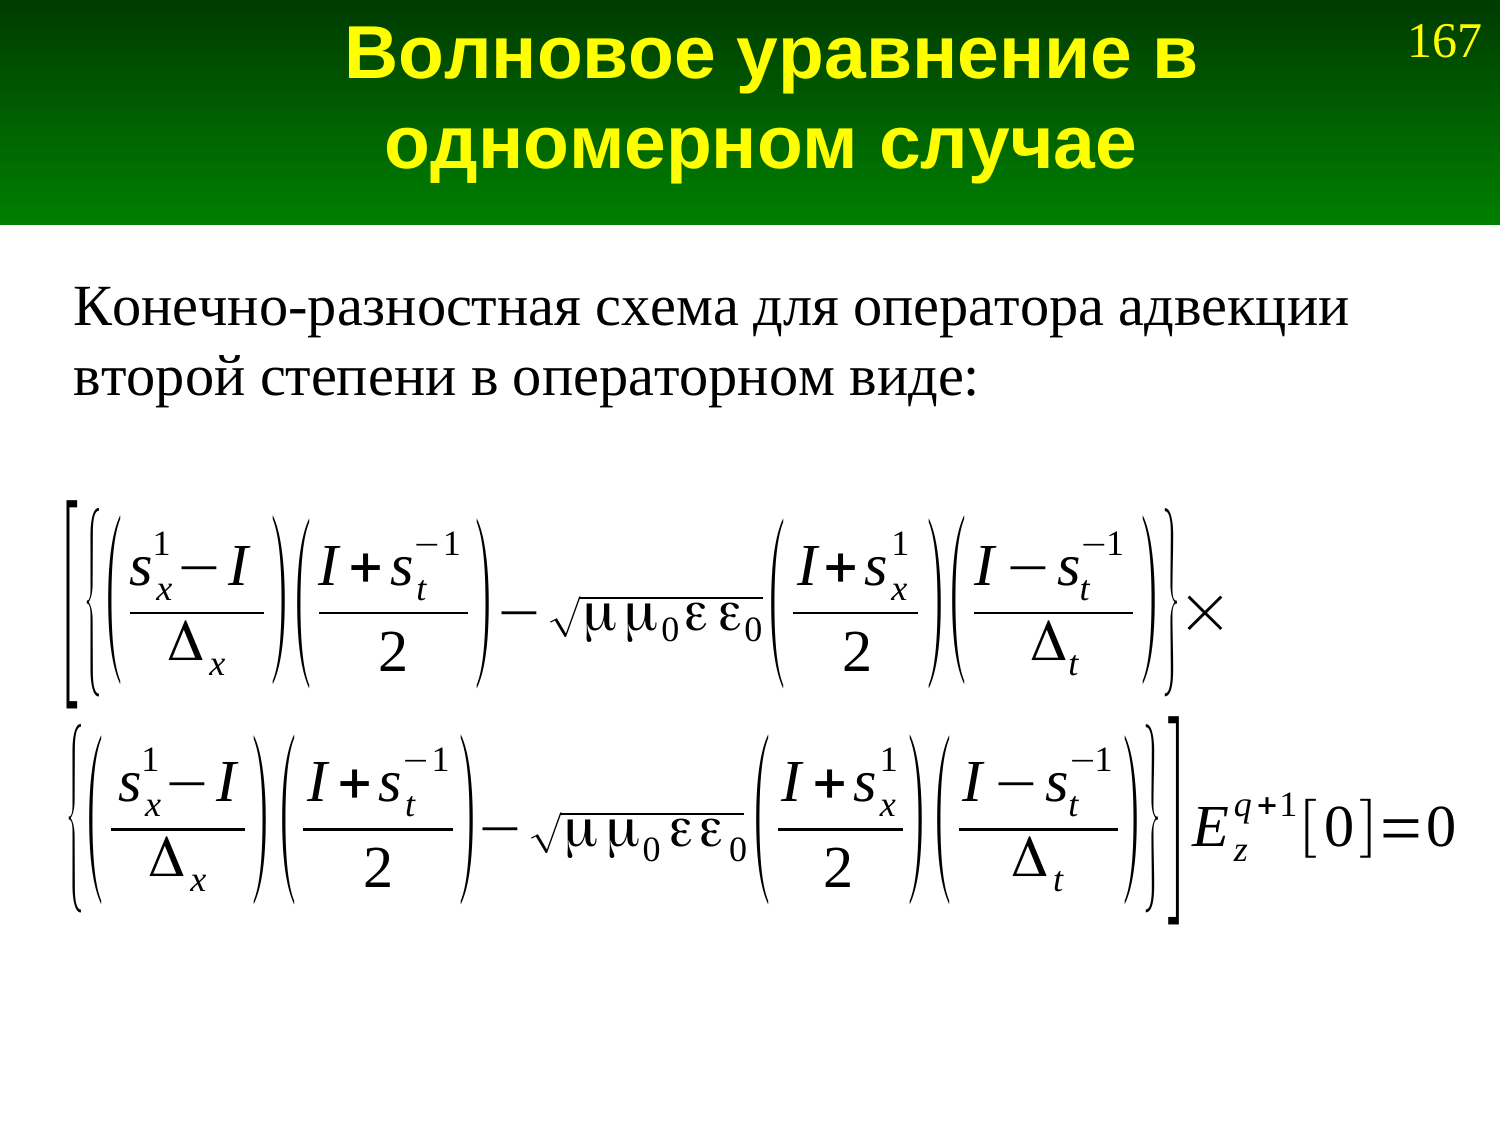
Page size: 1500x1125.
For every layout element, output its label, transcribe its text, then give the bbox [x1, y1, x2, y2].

text_box Конечно-разностная схема для оператора адвекции второй степени в операторном виде: [59, 259, 1441, 485]
title Волновое уравнение в одномерном случае [123, 0, 1399, 192]
chart [47, 496, 1473, 927]
